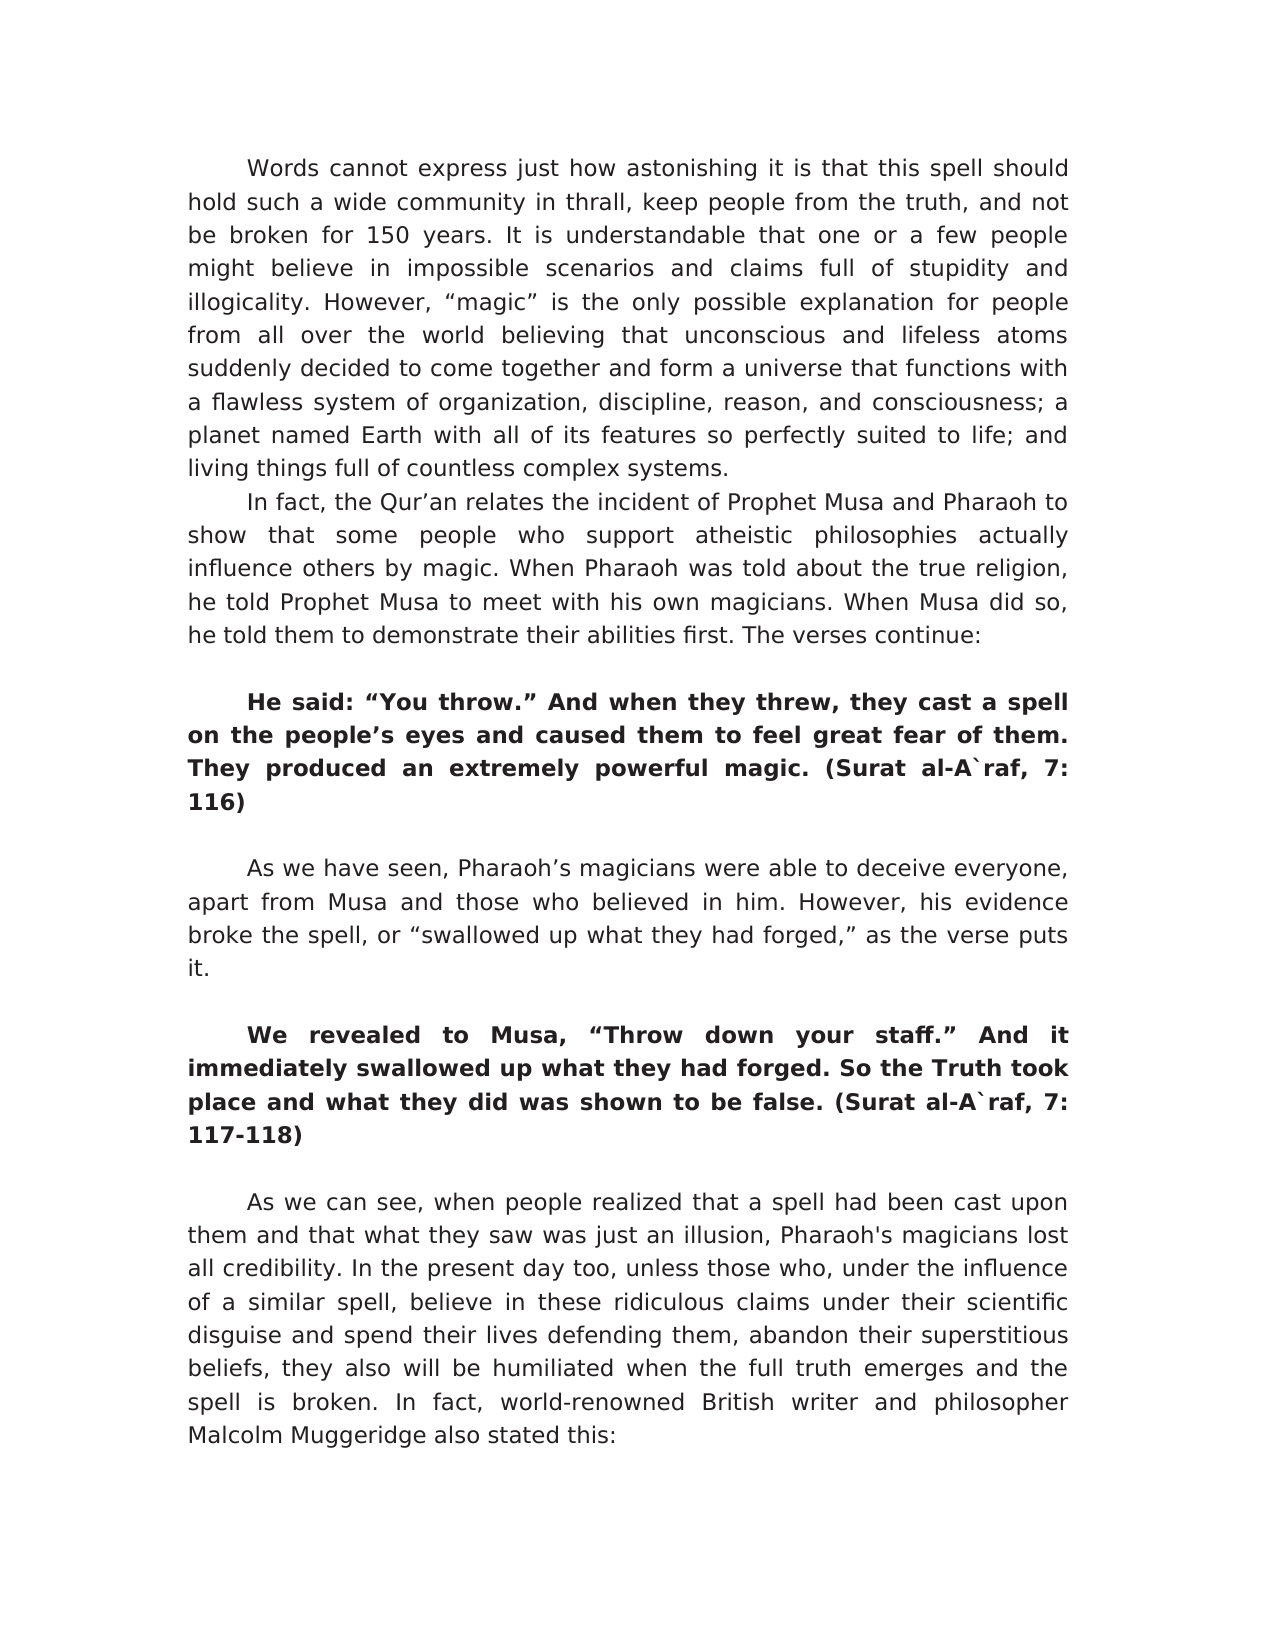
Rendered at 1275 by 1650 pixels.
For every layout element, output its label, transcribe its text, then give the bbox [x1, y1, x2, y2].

text As we can see, when people realized that a spell had been cast upon them and that what they saw was just an illusion, Pharaoh's magicians lost all credibility. In the present day too, unless those who, under the influence of a similar spell, believe in these ridiculous claims under their scientific disguise and spend their lives defending them, abandon their superstitious beliefs, they also will be humiliated when the full truth emerges and the spell is broken. In fact, world-renowned British writer and philosopher Malcolm Muggeridge also stated this: [187, 1183, 1070, 1450]
text We revealed to Musa, “Throw down your staff.” And it immediately swallowed up what they had forged. So the Truth took place and what they did was shown to be false. (Surat al-A`raf, 7: 117-118) [187, 1017, 1070, 1150]
text As we have seen, Pharaoh’s magicians were able to deceive everyone, apart from Musa and those who believed in him. However, his evidence broke the spell, or “swallowed up what they had forged,” as the verse puts it. [187, 850, 1070, 983]
text He said: “You throw.” And when they threw, they cast a spell on the people’s eyes and caused them to feel great fear of them. They produced an extremely powerful magic. (Surat al-A`raf, 7: 116) [187, 683, 1070, 817]
text In fact, the Qur’an relates the incident of Prophet Musa and Pharaoh to show that some people who support atheistic philosophies actually influence others by magic. When Pharaoh was told about the true religion, he told Prophet Musa to meet with his own magicians. When Musa did so, he told them to demonstrate their abilities first. The verses continue: [187, 483, 1070, 650]
text Words cannot express just how astonishing it is that this spell should hold such a wide community in thrall, keep people from the truth, and not be broken for 150 years. It is understandable that one or a few people might believe in impossible scenarios and claims full of stupidity and illogicality. However, “magic” is the only possible explanation for people from all over the world believing that unconscious and lifeless atoms suddenly decided to come together and form a universe that functions with a flawless system of organization, discipline, reason, and consciousness; a planet named Earth with all of its features so perfectly suited to life; and living things full of countless complex systems. [187, 150, 1070, 483]
